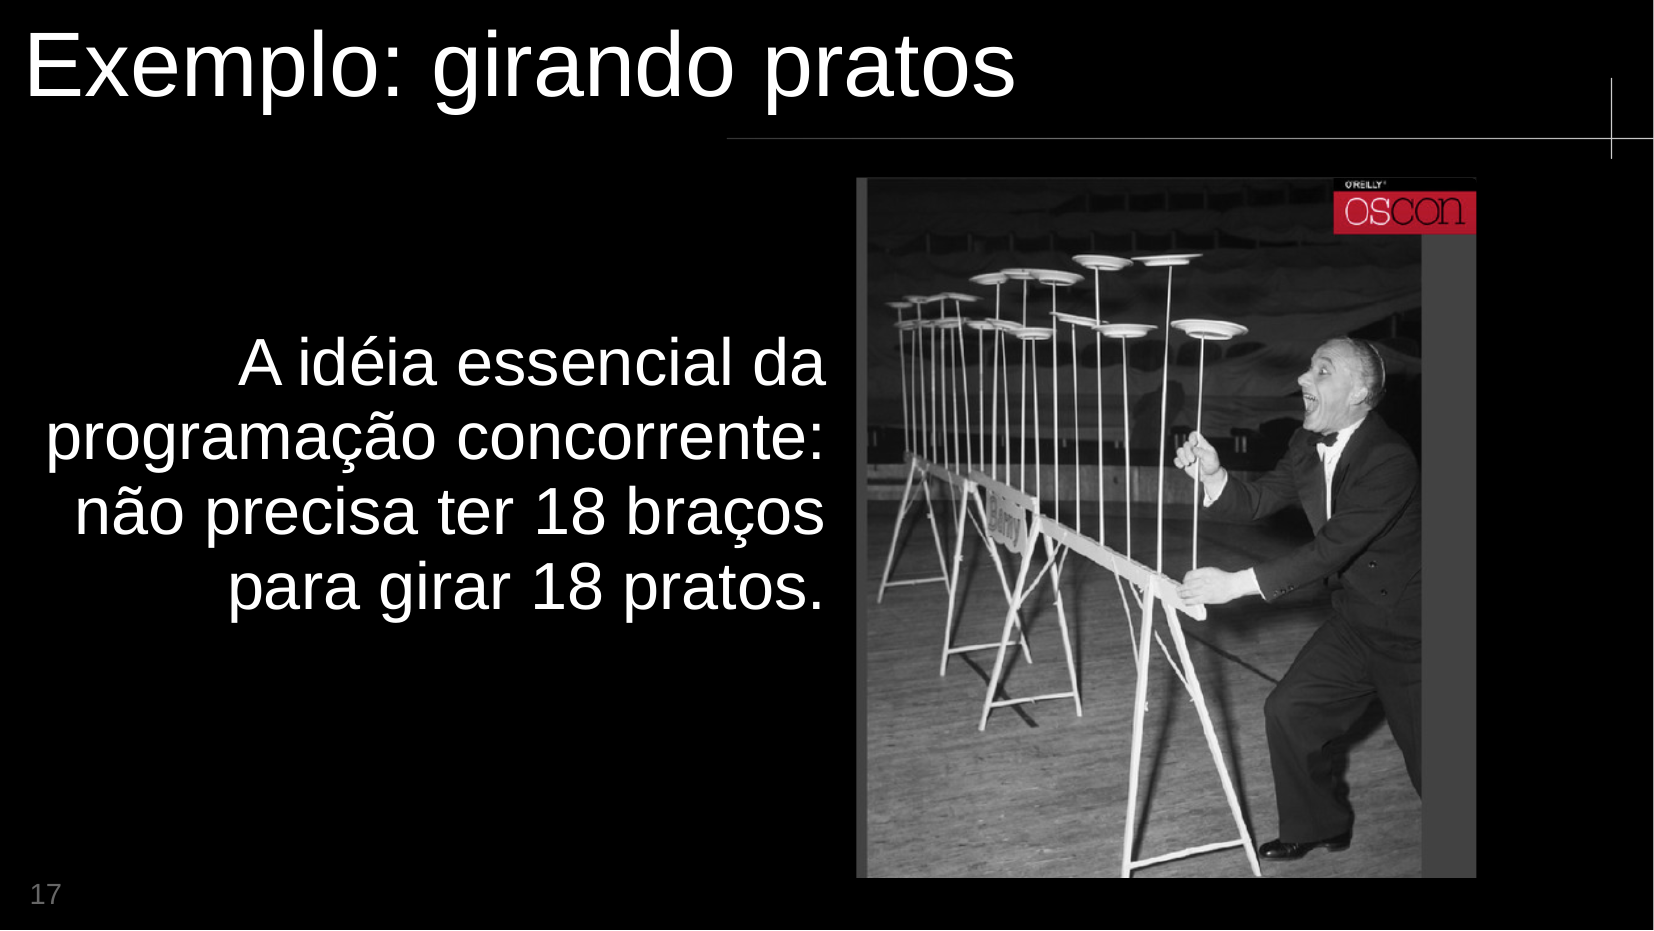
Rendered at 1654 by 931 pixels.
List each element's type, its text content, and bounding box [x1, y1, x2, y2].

title Exemplo: girando pratos [23, 11, 1589, 119]
picture [856, 177, 1477, 878]
list A idéia essencial da programação concorrente: não precisa ter 18 braços para girar 18 pratos. [29, 324, 827, 857]
